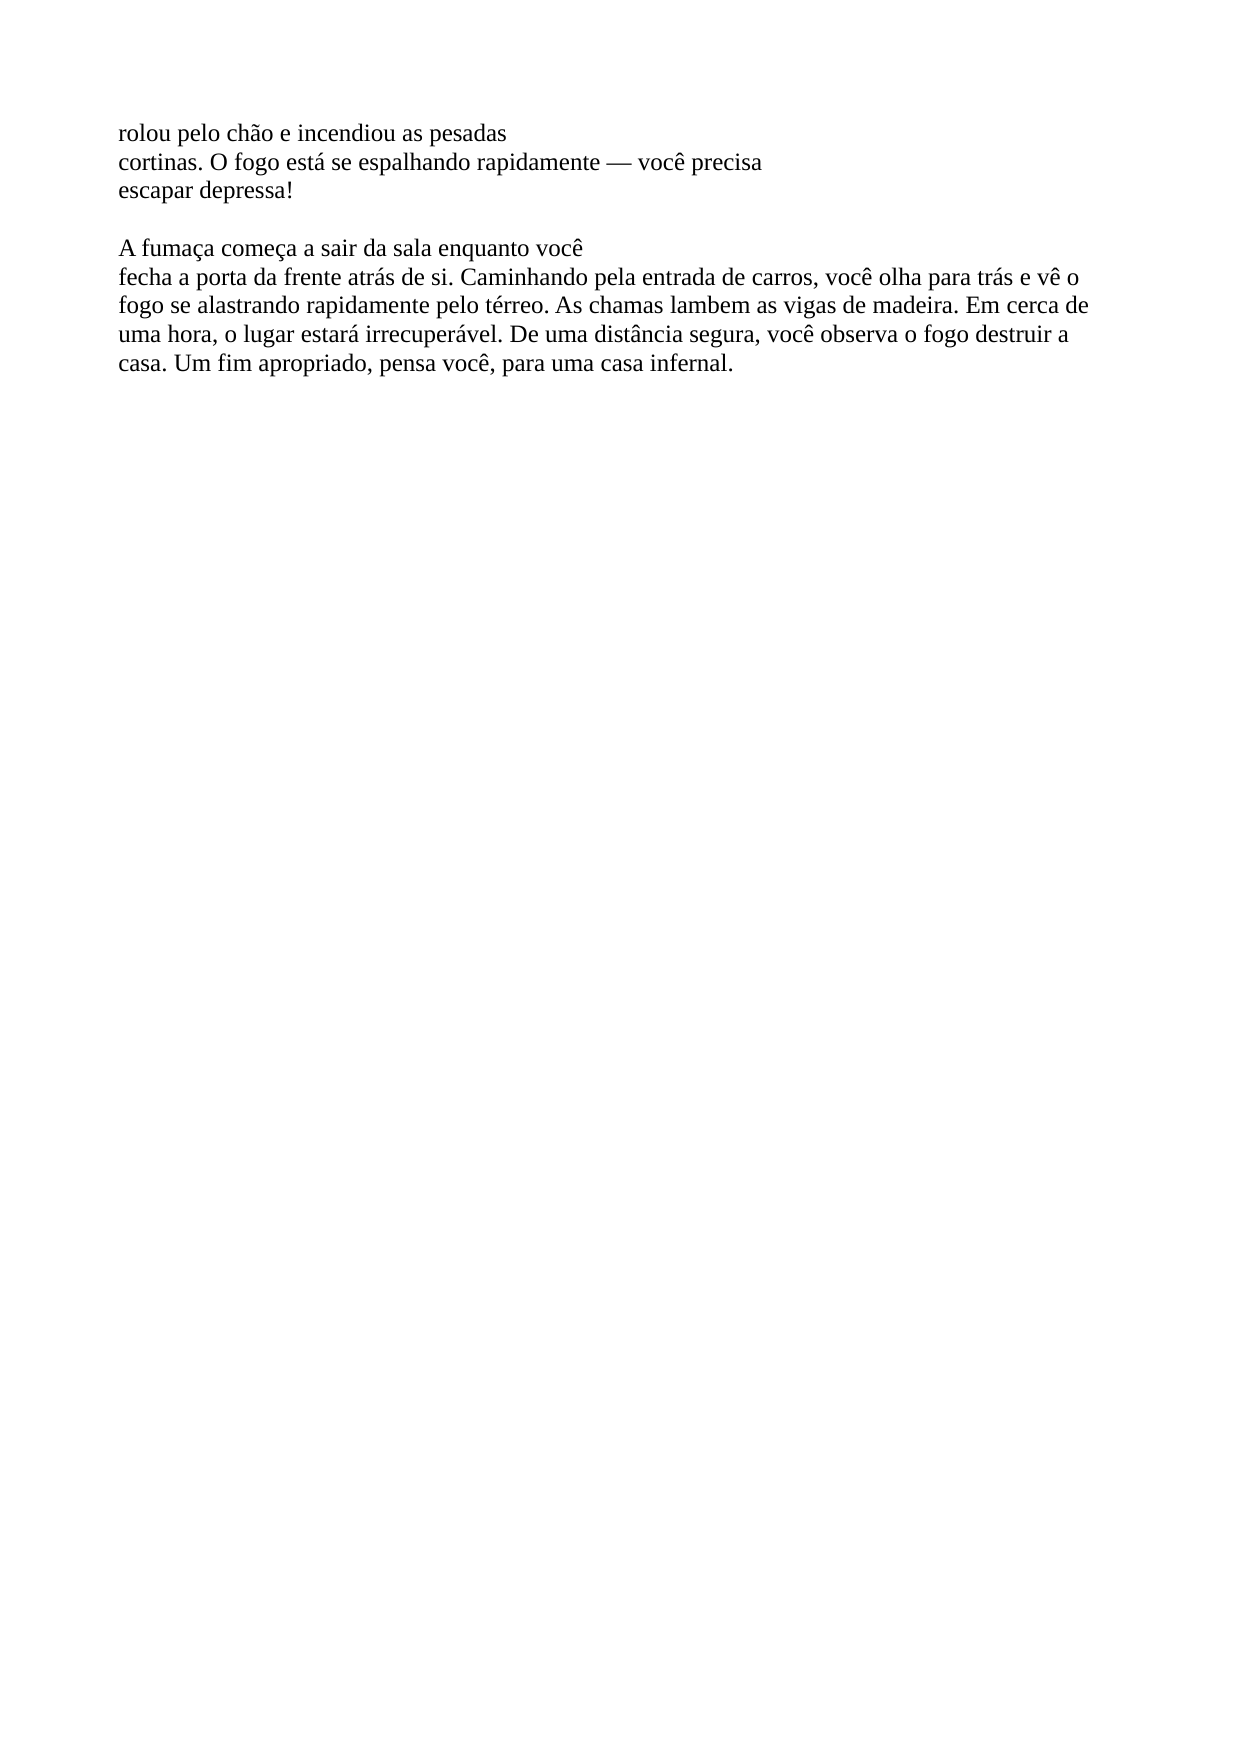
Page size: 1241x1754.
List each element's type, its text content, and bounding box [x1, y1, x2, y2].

text cortinas. O fogo está se espalhando rapidamente — você precisa [118, 147, 1122, 176]
text rolou pelo chão e incendiou as pesadas [118, 118, 1122, 147]
text fecha a porta da frente atrás de si. Caminhando pela entrada de carros, você olha para trás e vê o fogo se alastrando rapidamente pelo térreo. As chamas lambem as vigas de madeira. Em cerca de uma hora, o lugar estará irrecuperável. De uma distância segura, você observa o fogo destruir a casa. Um fim apropriado, pensa você, para uma casa infernal. [118, 262, 1122, 377]
text escapar depressa! [118, 176, 1122, 204]
text A fumaça começa a sair da sala enquanto você [118, 233, 1122, 262]
